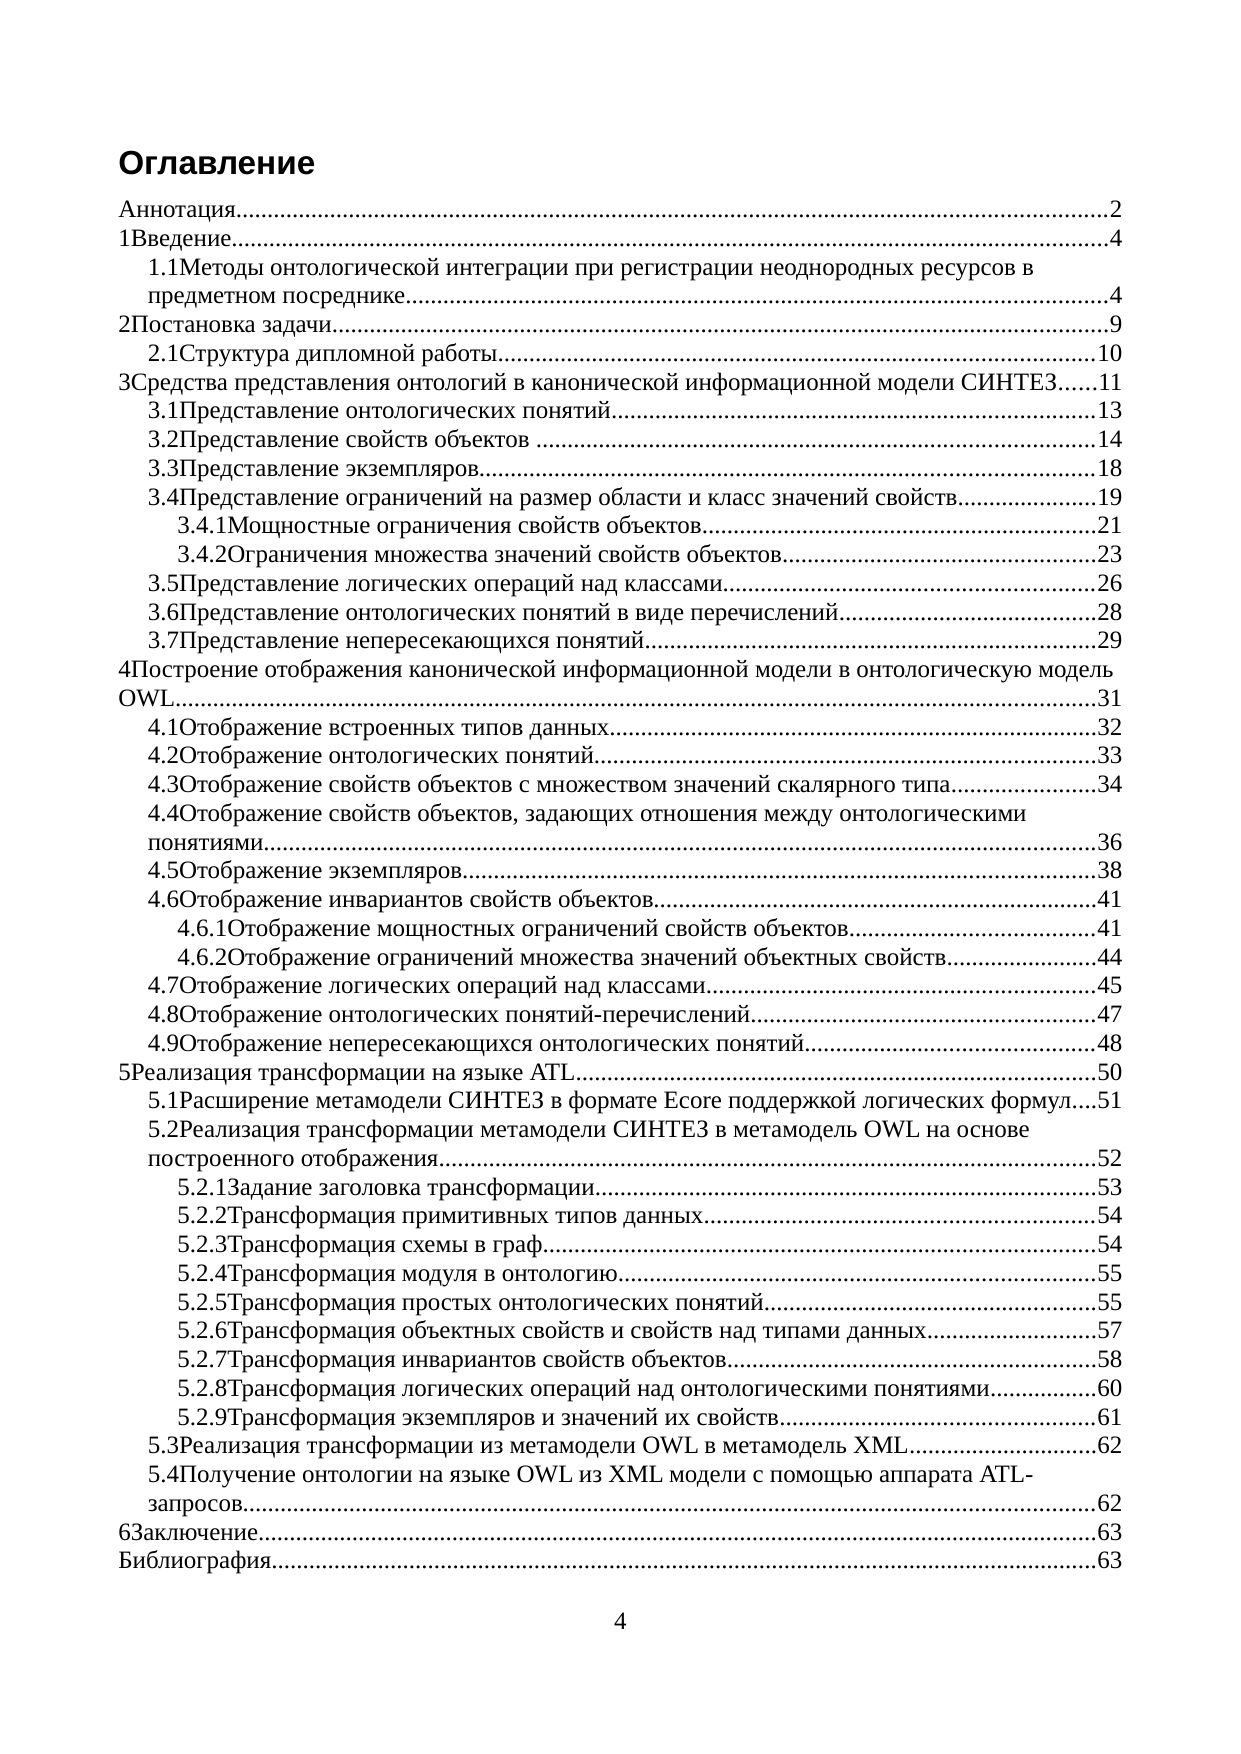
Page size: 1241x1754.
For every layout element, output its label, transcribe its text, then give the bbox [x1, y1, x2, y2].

text 5.2.9Трансформация экземпляров и значений их свойств 61 [177, 1402, 1122, 1430]
text 4Построение отображения канонической информационной модели в онтологическую модель OWL 31 [118, 654, 1122, 712]
text 3.2Представление свойств объектов 14 [148, 424, 1122, 453]
text 4.8Отображение онтологических понятий-перечислений 47 [148, 999, 1122, 1028]
text 3.7Представление непересекающихся понятий 29 [148, 625, 1122, 654]
text 4.7Отображение логических операций над классами 45 [148, 970, 1122, 999]
text 3.3Представление экземпляров 18 [148, 453, 1122, 482]
text 3.4Представление ограничений на размер области и класс значений свойств 19 [148, 482, 1122, 510]
text 4.1Отображение встроенных типов данных 32 [148, 712, 1122, 740]
text 1.1Методы онтологической интеграции при регистрации неоднородных ресурсов в предметном посреднике 4 [148, 252, 1122, 309]
text Аннотация 2 [118, 194, 1122, 223]
text 5.2.6Трансформация объектных свойств и свойств над типами данных 57 [177, 1315, 1122, 1344]
text 4.3Отображение свойств объектов с множеством значений скалярного типа 34 [148, 769, 1122, 798]
text 3.4.2Ограничения множества значений свойств объектов 23 [177, 539, 1122, 568]
text 4.6.2Отображение ограничений множества значений объектных свойств 44 [177, 942, 1122, 970]
text 5.3Реализация трансформации из метамодели OWL в метамодель XML 62 [148, 1430, 1122, 1459]
text 4.2Отображение онтологических понятий 33 [148, 740, 1122, 769]
text 3Средства представления онтологий в канонической информационной модели СИНТЕЗ 11 [118, 367, 1122, 395]
text 3.5Представление логических операций над классами 26 [148, 568, 1122, 597]
text 5.2.3Трансформация схемы в граф 54 [177, 1229, 1122, 1258]
text 6Заключение 63 [118, 1517, 1122, 1545]
subtitle Оглавление [118, 143, 1122, 182]
text 2.1Структура дипломной работы 10 [148, 338, 1122, 367]
text 5.2Реализация трансформации метамодели СИНТЕЗ в метамодель OWL на основе построенного отображения 52 [148, 1114, 1122, 1172]
text 5.2.1Задание заголовка трансформации 53 [177, 1172, 1122, 1200]
text 3.4.1Мощностные ограничения свойств объектов 21 [177, 510, 1122, 539]
text 5.2.5Трансформация простых онтологических понятий 55 [177, 1287, 1122, 1315]
text 5.1Расширение метамодели СИНТЕЗ в формате Ecore поддержкой логических формул 51 [148, 1085, 1122, 1114]
text 4.9Отображение непересекающихся онтологических понятий 48 [148, 1028, 1122, 1057]
text Библиография 63 [118, 1545, 1122, 1574]
text 1Введение 4 [118, 223, 1122, 252]
text 5Реализация трансформации на языке ATL 50 [118, 1057, 1122, 1085]
text 4.6.1Отображение мощностных ограничений свойств объектов 41 [177, 913, 1122, 942]
text 4.4Отображение свойств объектов, задающих отношения между онтологическими понятиями 36 [148, 798, 1122, 855]
text 3.6Представление онтологических понятий в виде перечислений 28 [148, 597, 1122, 625]
text 5.4Получение онтологии на языке OWL из XML модели с помощью аппарата ATL-запросов 62 [148, 1459, 1122, 1517]
text 5.2.4Трансформация модуля в онтологию 55 [177, 1258, 1122, 1287]
text 4.6Отображение инвариантов свойств объектов 41 [148, 884, 1122, 913]
text 4.5Отображение экземпляров 38 [148, 855, 1122, 884]
text 3.1Представление онтологических понятий 13 [148, 395, 1122, 424]
text 5.2.2Трансформация примитивных типов данных 54 [177, 1200, 1122, 1229]
text 5.2.8Трансформация логических операций над онтологическими понятиями 60 [177, 1373, 1122, 1402]
text 5.2.7Трансформация инвариантов свойств объектов 58 [177, 1344, 1122, 1373]
text 2Постановка задачи 9 [118, 309, 1122, 338]
